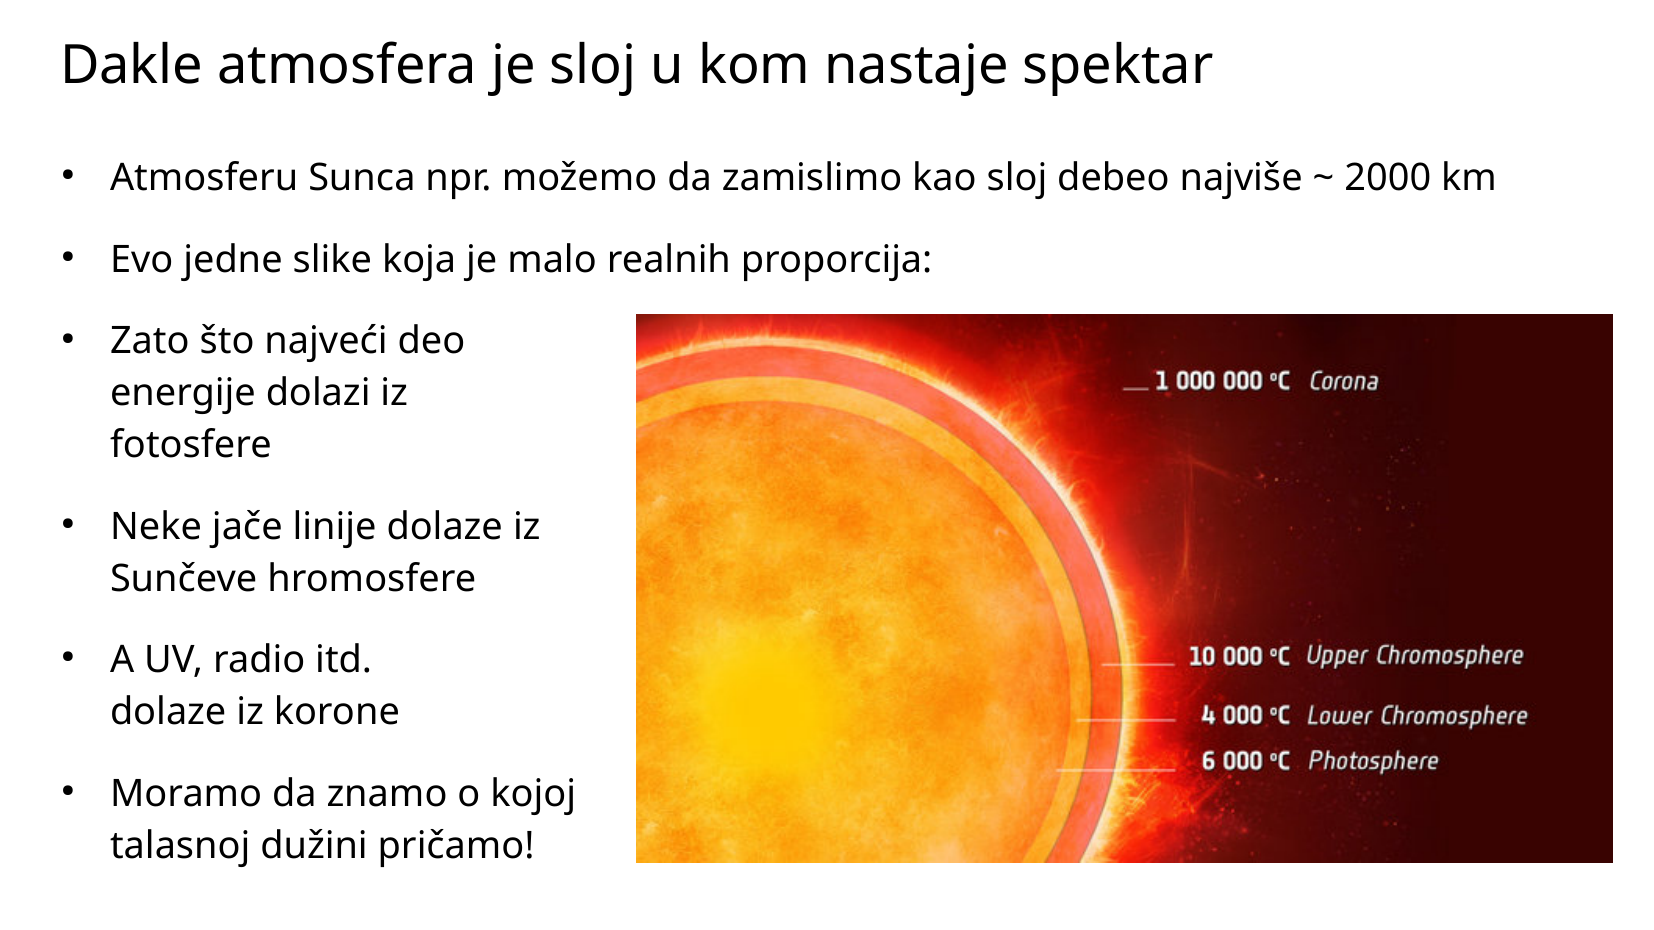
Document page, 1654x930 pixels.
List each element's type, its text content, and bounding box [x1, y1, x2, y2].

list Atmosferu Sunca npr. možemo da zamislimo kao sloj debeo najviše ~ 2000 km Evo jedne slike koja je malo realnih proporcija: Zato što najveći deo energije dolazi iz fotosfere Neke jače linije dolaze iz Sunčeve hromosfere A UV, radio itd. dolaze iz korone Moramo da znamo o kojoj talasnoj dužini pričamo! [45, 149, 1635, 880]
title Dakle atmosfera je sloj u kom nastaje spektar [59, 13, 1648, 113]
picture [636, 314, 1613, 863]
